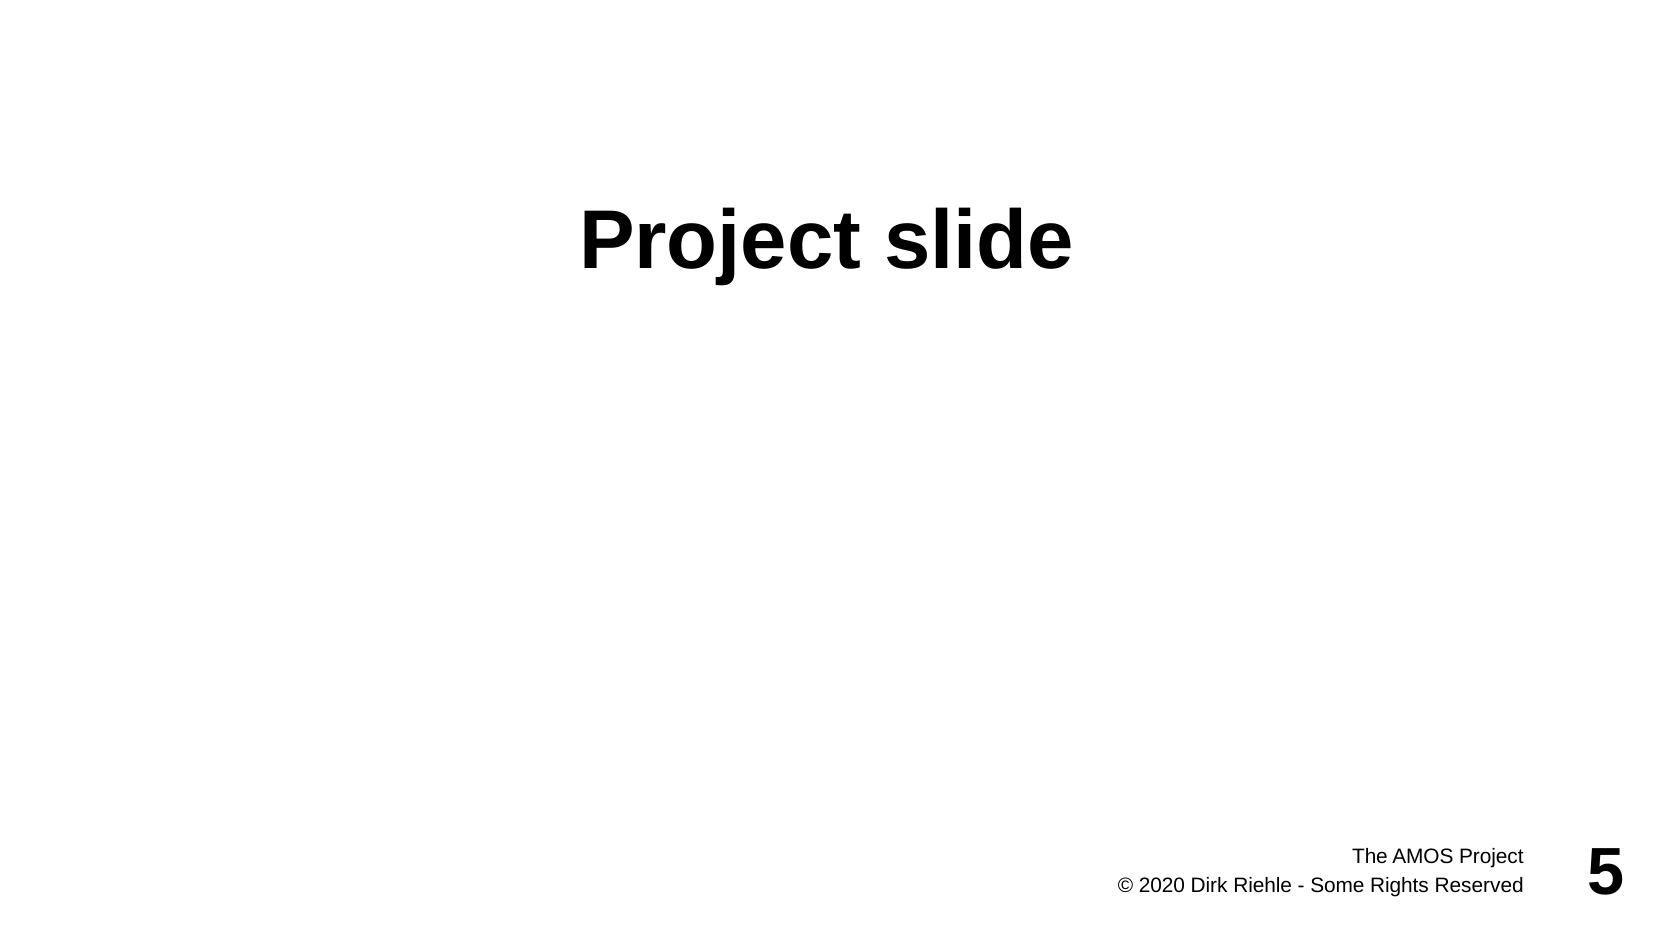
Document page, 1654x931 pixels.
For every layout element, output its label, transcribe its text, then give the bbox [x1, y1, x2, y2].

text_box Project slide [0, 0, 1654, 480]
